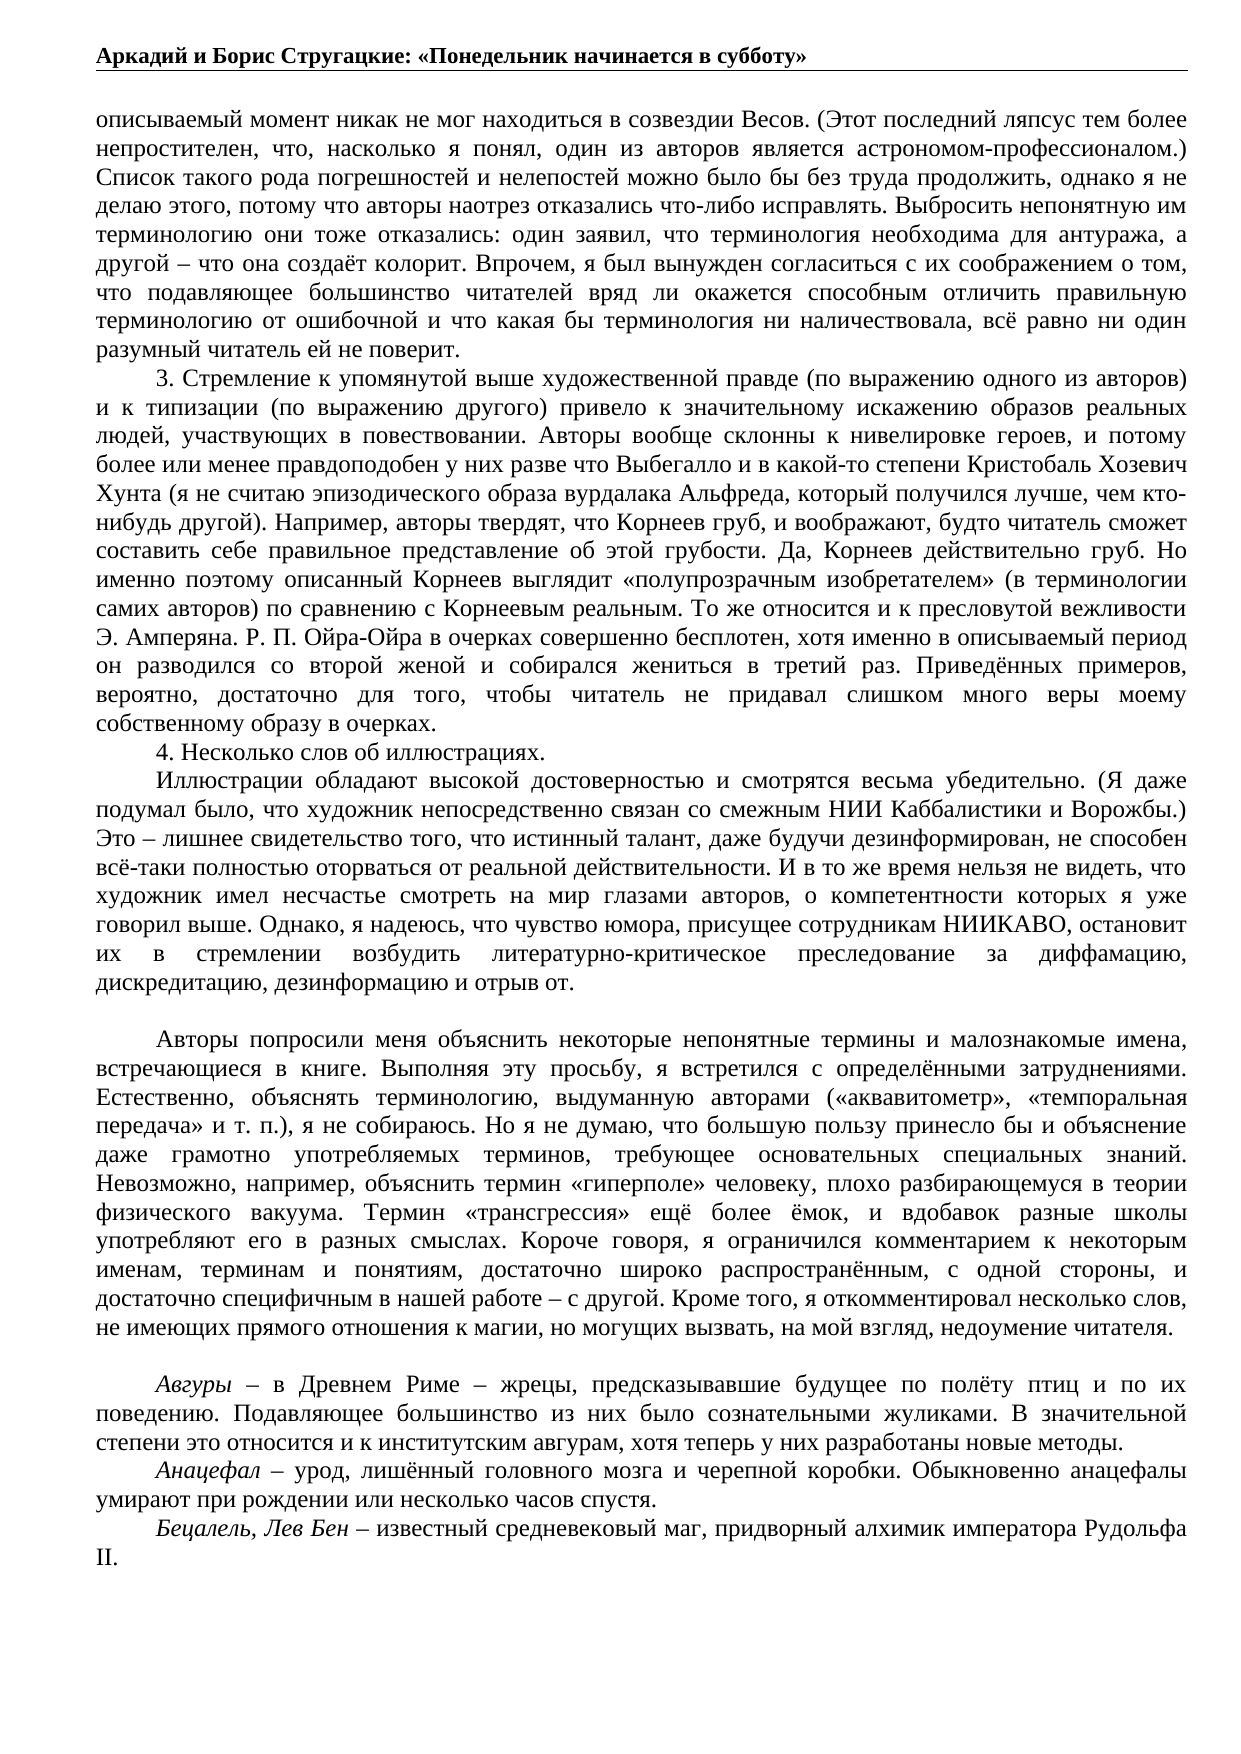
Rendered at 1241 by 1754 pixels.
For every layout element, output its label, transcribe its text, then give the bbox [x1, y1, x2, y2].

text 4. Несколько слов об иллюстрациях. [96, 737, 1188, 765]
text Авторы попросили меня объяснить некоторые непонятные термины и малознакомые имена, встречающиеся в книге. Выполняя эту просьбу, я встретился с определёнными затруднениями. Естественно, объяснять терминологию, выдуманную авторами («аквавитометр», «темпоральная передача» и т. п.), я не собираюсь. Но я не думаю, что большую пользу принесло бы и объяснение даже грамотно употребляемых терминов, требующее основательных специальных знаний. Невозможно, например, объяснить термин «гиперполе» человеку, плохо разбирающемуся в теории физического вакуума. Термин «трансгрессия» ещё более ёмок, и вдобавок разные школы употребляют его в разных смыслах. Короче говоря, я ограничился комментарием к некоторым именам, терминам и понятиям, достаточно широко распространённым, с одной стороны, и достаточно специфичным в нашей работе – с другой. Кроме того, я откомментировал несколько слов, не имеющих прямого отношения к магии, но могущих вызвать, на мой взгляд, недоумение читателя. [96, 1024, 1188, 1340]
text описываемый момент никак не мог находиться в созвездии Весов. (Этот последний ляпсус тем более непростителен, что, насколько я понял, один из авторов является астрономом-профессионалом.) Список такого рода погрешностей и нелепостей можно было бы без труда продолжить, однако я не делаю этого, потому что авторы наотрез отказались что-либо исправлять. Выбросить непонятную им терминологию они тоже отказались: один заявил, что терминология необходима для антуража, а другой – что она создаёт колорит. Впрочем, я был вынужден согласиться с их соображением о том, что подавляющее большинство читателей вряд ли окажется способным отличить правильную терминологию от ошибочной и что какая бы терминология ни наличествовала, всё равно ни один разумный читатель ей не поверит. [96, 104, 1188, 363]
text Иллюстрации обладают высокой достоверностью и смотрятся весьма убедительно. (Я даже подумал было, что художник непосредственно связан со смежным НИИ Каббалистики и Ворожбы.) Это – лишнее свидетельство того, что истинный талант, даже будучи дезинформирован, не способен всё-таки полностью оторваться от реальной действительности. И в то же время нельзя не видеть, что художник имел несчастье смотреть на мир глазами авторов, о компетентности которых я уже говорил выше. Однако, я надеюсь, что чувство юмора, присущее сотрудникам НИИКАВО, остановит их в стремлении возбудить литературно-критическое преследование за диффамацию, дискредитацию, дезинформацию и отрыв от. [96, 765, 1188, 995]
text Анацефал – урод, лишённый головного мозга и черепной коробки. Обыкновенно анацефалы умирают при рождении или несколько часов спустя. [96, 1455, 1188, 1513]
text Бецалель, Лев Бен – известный средневековый маг, придворный алхимик императора Рудольфа II. [96, 1513, 1188, 1570]
text Авгуры – в Древнем Риме – жрецы, предсказывавшие будущее по полёту птиц и по их поведению. Подавляющее большинство из них было сознательными жуликами. В значительной степени это относится и к институтским авгурам, хотя теперь у них разработаны новые методы. [96, 1369, 1188, 1455]
text 3. Стремление к упомянутой выше художественной правде (по выражению одного из авторов) и к типизации (по выражению другого) привело к значительному искажению образов реальных людей, участвующих в повествовании. Авторы вообще склонны к нивелировке героев, и потому более или менее правдоподобен у них разве что Выбегалло и в какой-то степени Кристобаль Хозевич Хунта (я не считаю эпизодического образа вурдалака Альфреда, который получился лучше, чем кто-нибудь другой). Например, авторы твердят, что Корнеев груб, и воображают, будто читатель сможет составить себе правильное представление об этой грубости. Да, Корнеев действительно груб. Но именно поэтому описанный Корнеев выглядит «полупрозрачным изобретателем» (в терминологии самих авторов) по сравнению с Корнеевым реальным. То же относится и к пресловутой вежливости Э. Амперяна. Р. П. Ойра-Ойра в очерках совершенно бесплотен, хотя именно в описываемый период он разводился со второй женой и собирался жениться в третий раз. Приведённых примеров, вероятно, достаточно для того, чтобы читатель не придавал слишком много веры моему собственному образу в очерках. [96, 363, 1188, 737]
